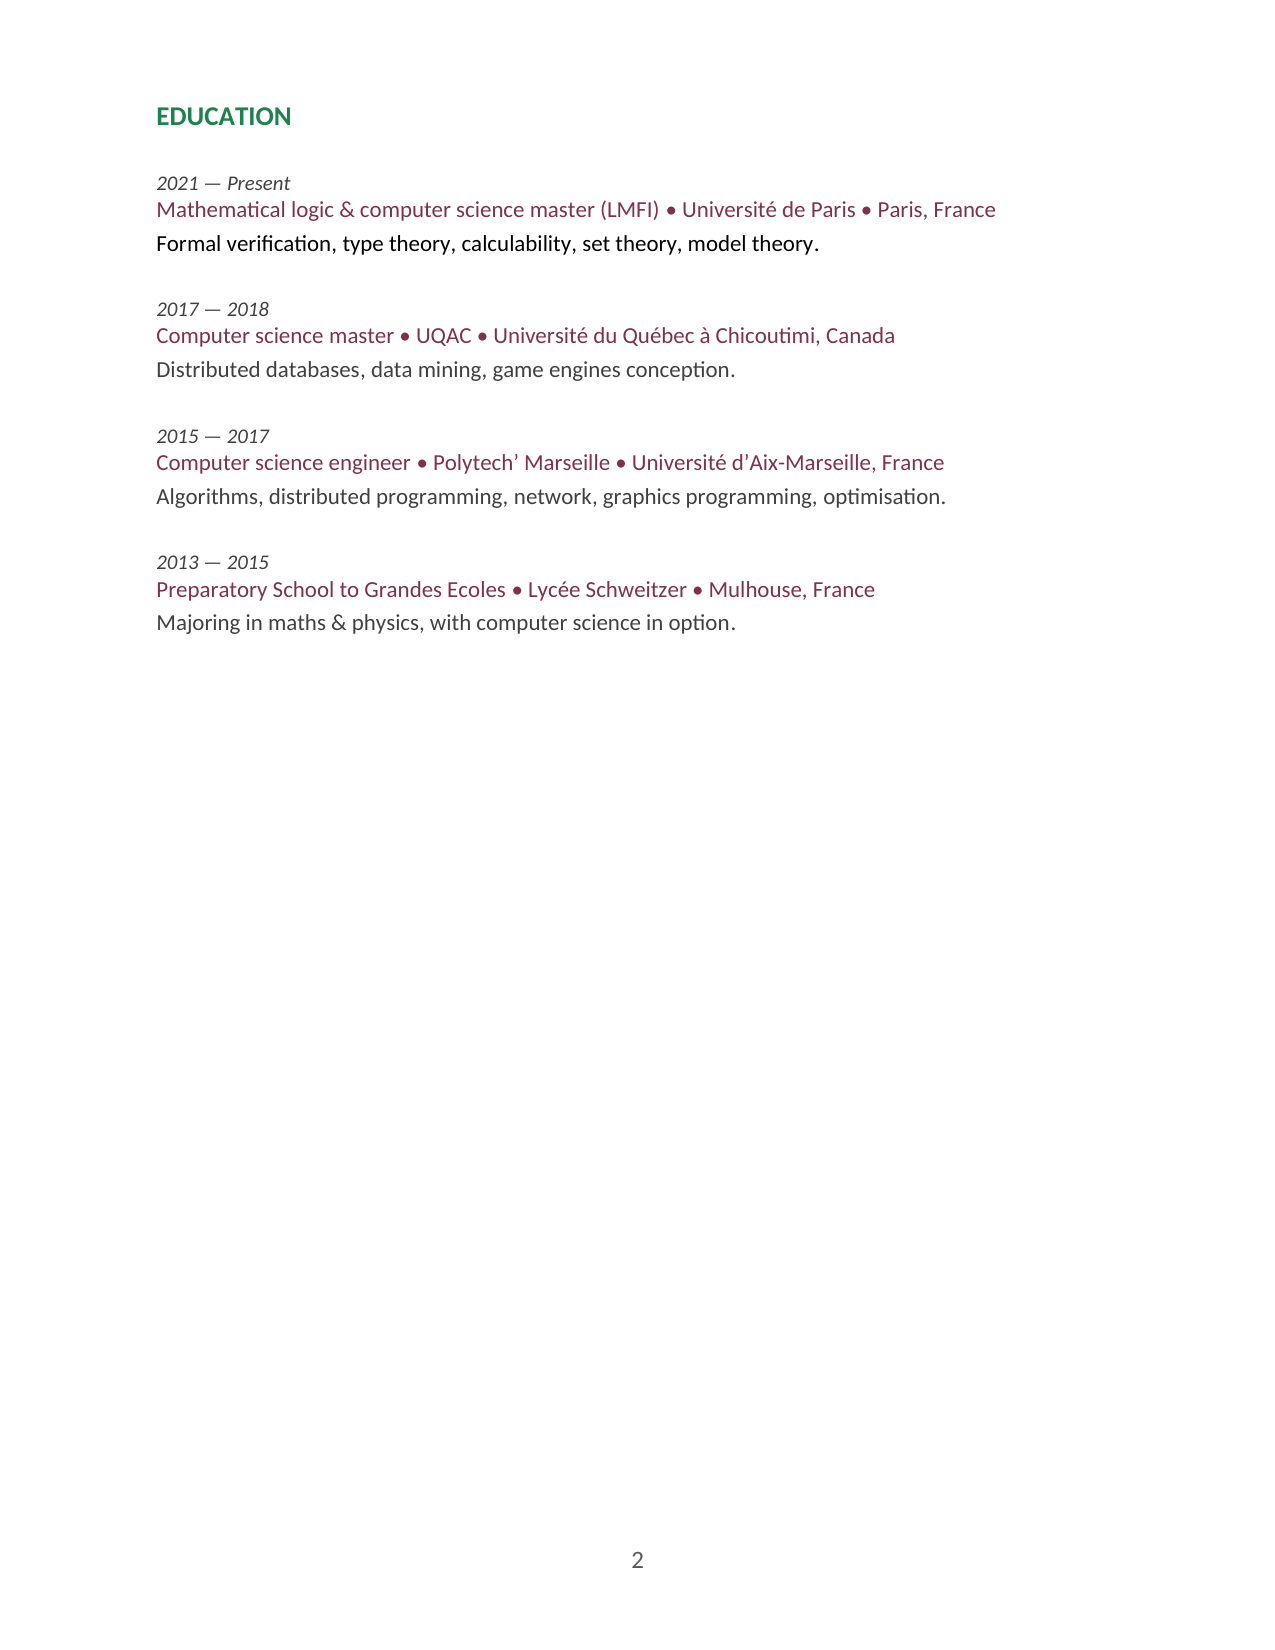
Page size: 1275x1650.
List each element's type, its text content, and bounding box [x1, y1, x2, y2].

table_cell EDUCATION 2021 — Present Mathematical logic & computer science master (LMFI) • Université de Paris • Paris, France Formal verification, type theory, calculability, set theory, model theory. 2017 — 2018 Computer science master • UQAC • Université du Québec à Chicoutimi, Canada Distributed databases, data mining, game engines conception. 2015 — 2017 Computer science engineer • Polytech’ Marseille • Université d’Aix-Marseille, France Algorithms, distributed programming, network, graphics programming, optimisation. 2013 — 2015 Preparatory School to Grandes Ecoles • Lycée Schweitzer • Mulhouse, France Majoring in maths & physics, with computer science in option. [156, 99, 1125, 653]
